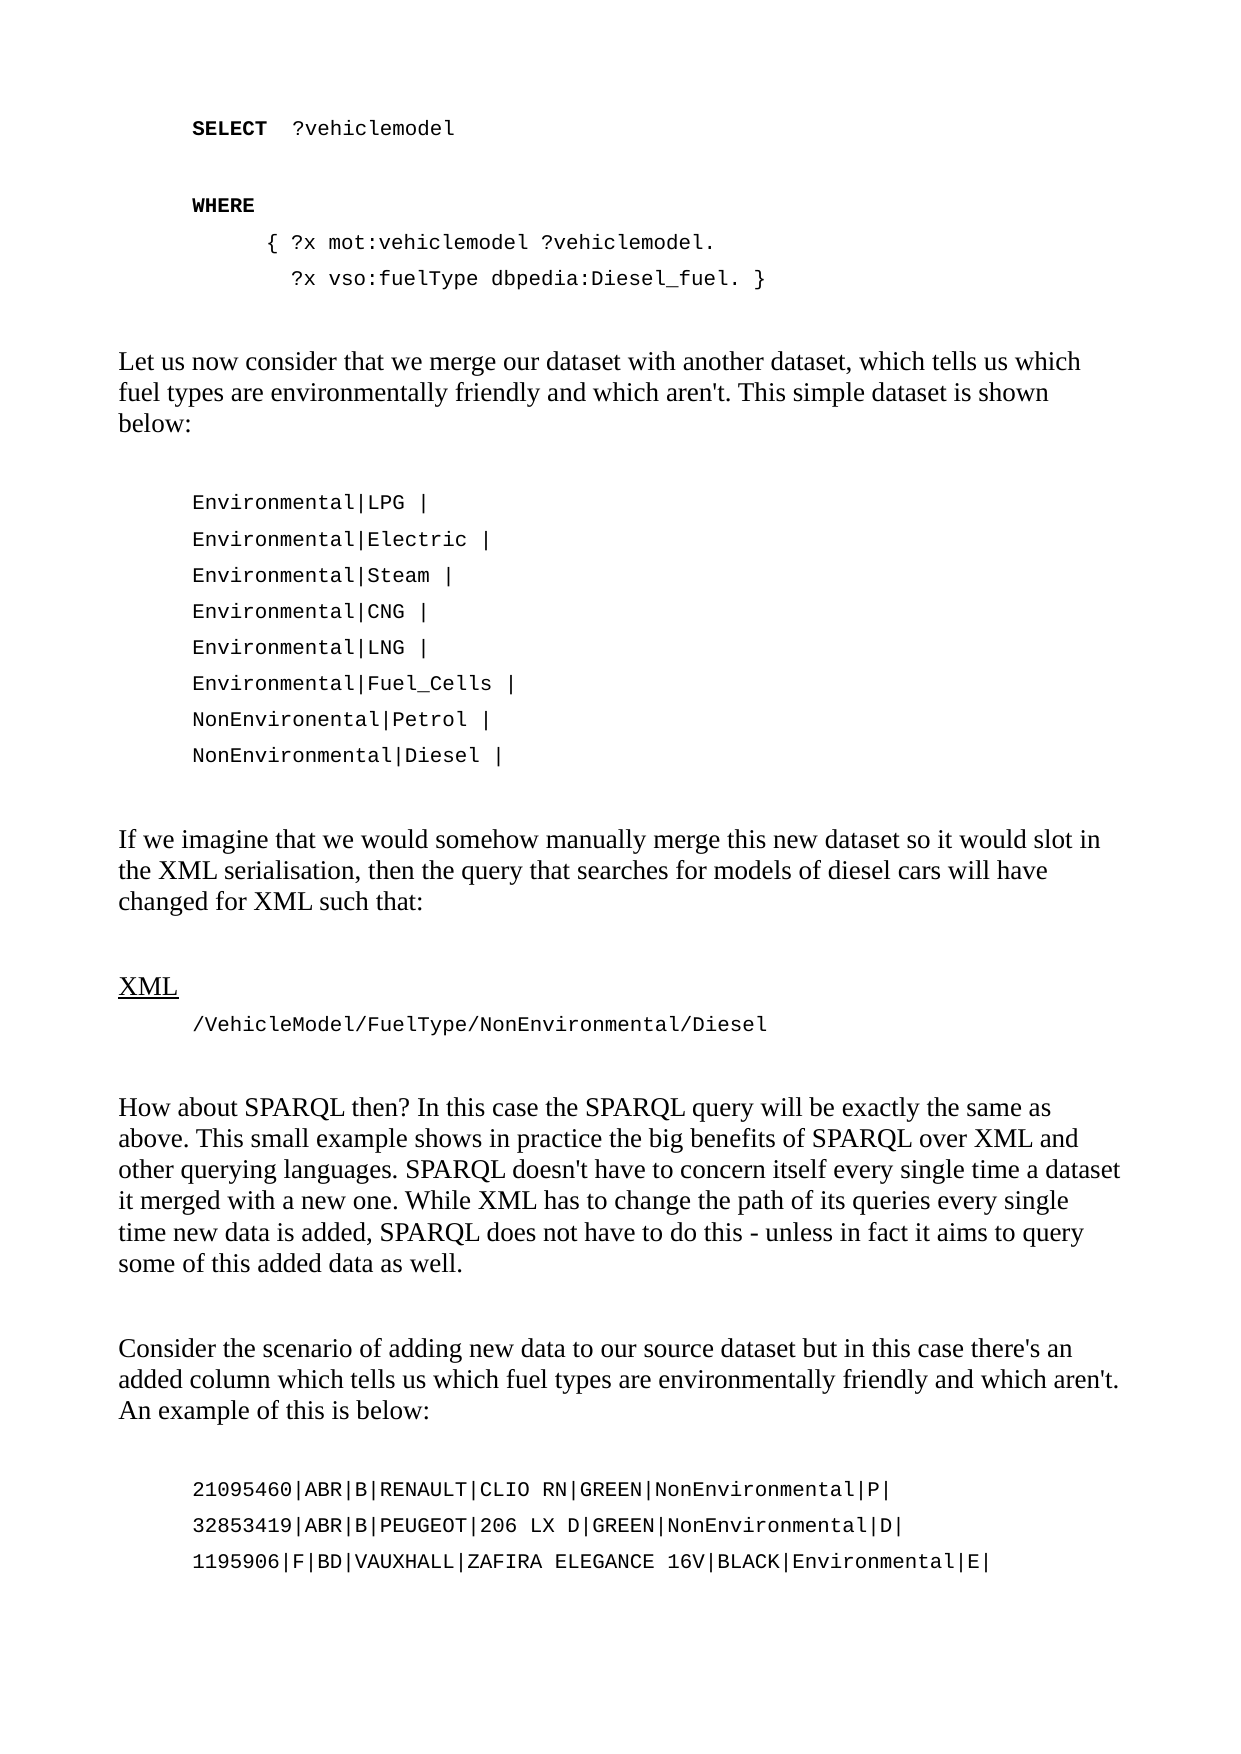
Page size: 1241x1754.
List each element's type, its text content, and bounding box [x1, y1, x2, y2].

text /VehicleModel/FuelType/NonEnvironmental/Diesel [118, 1014, 1122, 1037]
text Environmental|Electric | [118, 528, 1122, 552]
text 32853419|ABR|B|PEUGEOT|206 LX D|GREEN|NonEnvironmental|D| [118, 1515, 1122, 1539]
text Consider the scenario of adding new data to our source dataset but in this case there's an added column which tells us which fuel types are environmentally friendly and which aren't. An example of this is below: [118, 1332, 1122, 1425]
text SELECT ?vehiclemodel [118, 118, 1122, 142]
text Environmental|CNG | [118, 601, 1122, 624]
text ?x vso:fuelType dbpedia:Diesel_fuel. } [118, 268, 1122, 291]
text { ?x mot:vehiclemodel ?vehiclemodel. [118, 232, 1122, 255]
text WHERE [118, 196, 1122, 219]
text Environmental|LPG | [118, 492, 1122, 516]
text Environmental|Steam | [118, 565, 1122, 588]
text Environmental|Fuel_Cells | [118, 673, 1122, 697]
text 1195906|F|BD|VAUXHALL|ZAFIRA ELEGANCE 16V|BLACK|Environmental|E| [118, 1551, 1122, 1575]
text XML [118, 970, 1122, 1001]
text Environmental|LNG | [118, 637, 1122, 661]
text How about SPARQL then? In this case the SPARQL query will be exactly the same as above. This small example shows in practice the big benefits of SPARQL over XML and other querying languages. SPARQL doesn't have to concern itself every single time a dataset it merged with a new one. While XML has to change the path of its queries every single time new data is added, SPARQL does not have to do this - unless in fact it aims to query some of this added data as well. [118, 1091, 1122, 1278]
text NonEnvironental|Petrol | [118, 709, 1122, 733]
text Let us now consider that we merge our dataset with another dataset, which tells us which fuel types are environmentally friendly and which aren't. This simple dataset is shown below: [118, 345, 1122, 439]
text 21095460|ABR|B|RENAULT|CLIO RN|GREEN|NonEnvironmental|P| [118, 1479, 1122, 1502]
text If we imagine that we would somehow manually merge this new dataset so it would slot in the XML serialisation, then the query that searches for models of diesel cars will have changed for XML such that: [118, 823, 1122, 916]
text NonEnvironmental|Diesel | [118, 745, 1122, 769]
